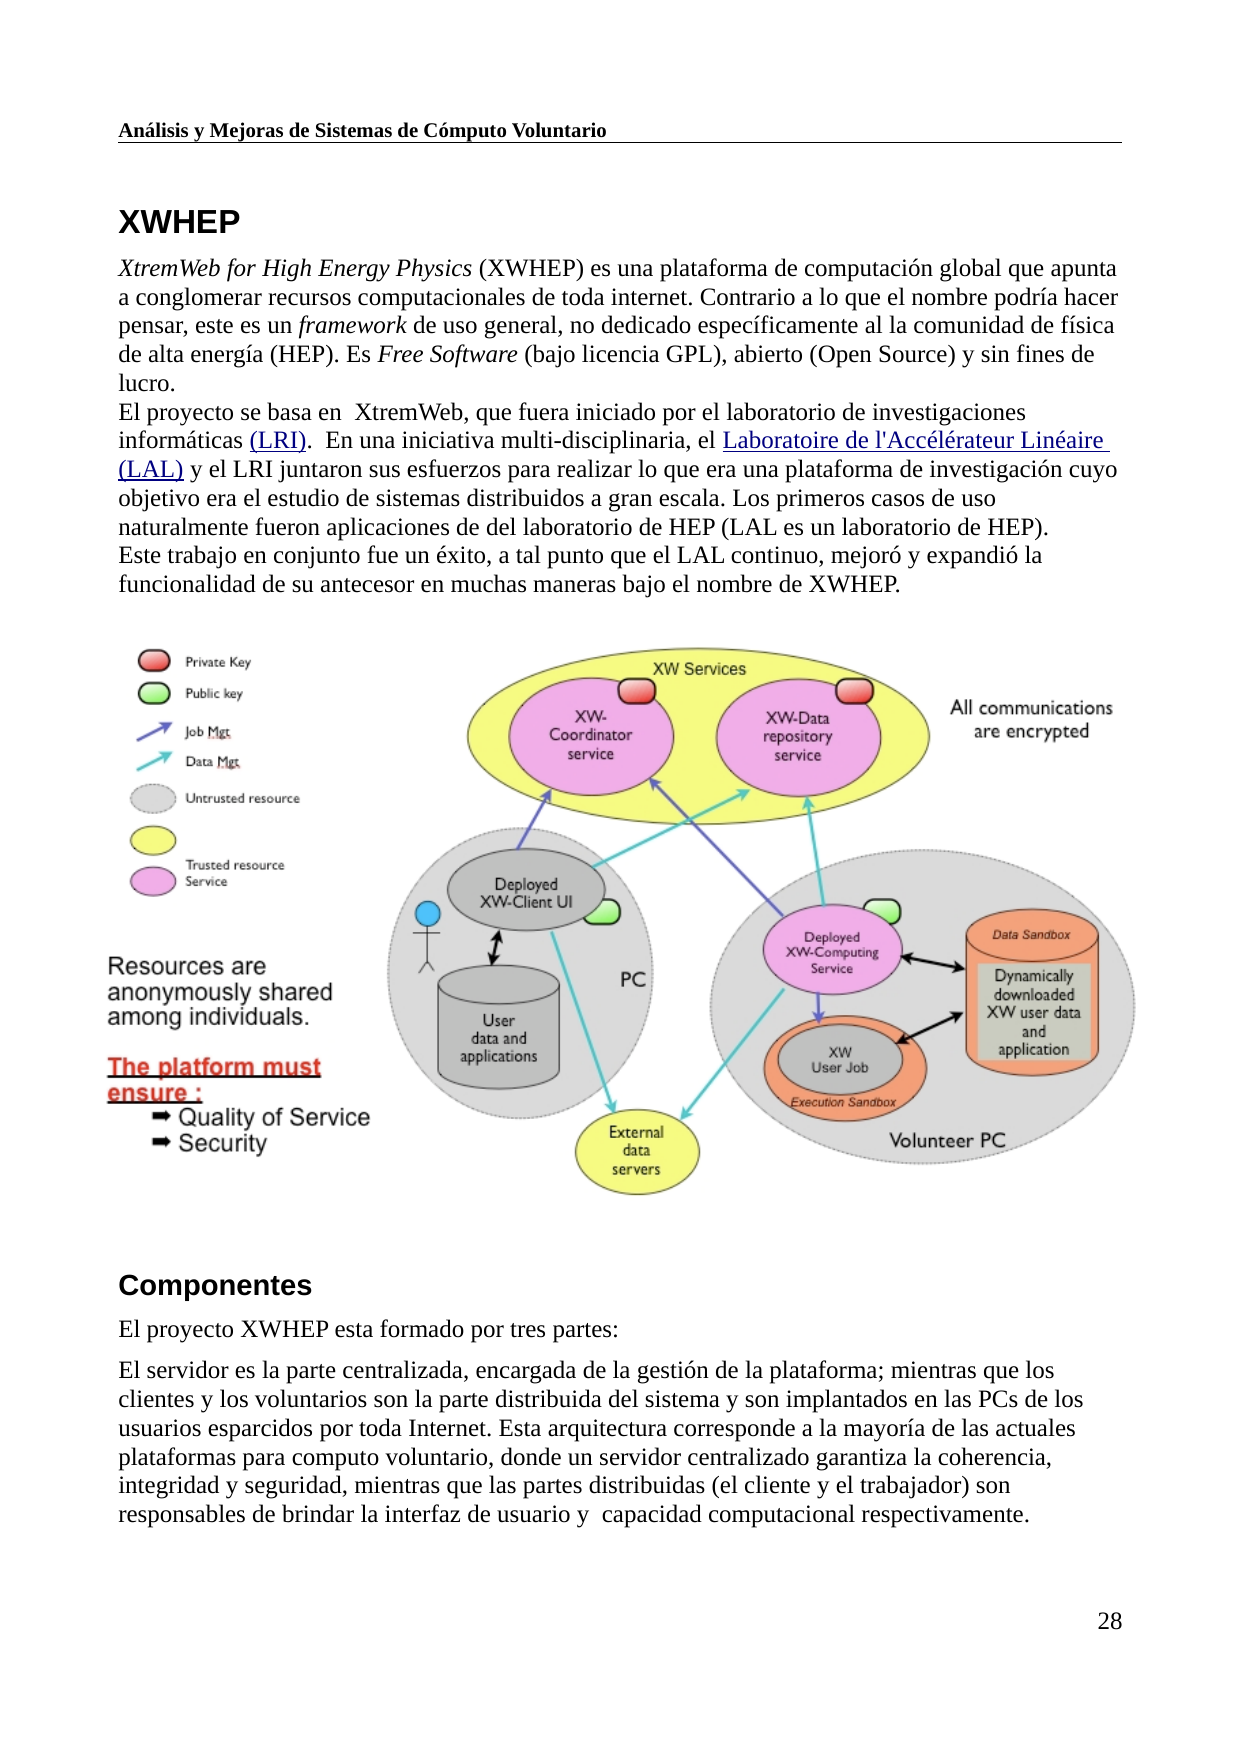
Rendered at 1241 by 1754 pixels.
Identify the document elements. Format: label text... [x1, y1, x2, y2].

text XtremWeb for High Energy Physics (XWHEP) es una plataforma de computación global que apunta a conglomerar recursos computacionales de toda internet. Contrario a lo que el nombre podría hacer pensar, este es un framework de uso general, no dedicado específicamente al la comunidad de física de alta energía (HEP). Es Free Software (bajo licencia GPL), abierto (Open Source) y sin fines de lucro. [118, 253, 1122, 397]
picture [100, 626, 1140, 1202]
subtitle Componentes [118, 1268, 1122, 1302]
text El proyecto XWHEP esta formado por tres partes: [118, 1314, 1122, 1343]
subtitle XWHEP [118, 202, 1122, 241]
text Este trabajo en conjunto fue un éxito, a tal punto que el LAL continuo, mejoró y expandió la funcionalidad de su antecesor en muchas maneras bajo el nombre de XWHEP. [118, 541, 1122, 598]
text El servidor es la parte centralizada, encargada de la gestión de la plataforma; mientras que los clientes y los voluntarios son la parte distribuida del sistema y son implantados en las PCs de los usuarios esparcidos por toda Internet. Esta arquitectura corresponde a la mayoría de las actuales plataformas para computo voluntario, donde un servidor centralizado garantiza la coherencia, integridad y seguridad, mientras que las partes distribuidas (el cliente y el trabajador) son responsables de brindar la interfaz de usuario y capacidad computacional respectivamente. [118, 1355, 1122, 1528]
text El proyecto se basa en XtremWeb, que fuera iniciado por el laboratorio de investigaciones informáticas (LRI). En una iniciativa multi-disciplinaria, el Laboratoire de l'Accélérateur Linéaire (LAL) y el LRI juntaron sus esfuerzos para realizar lo que era una plataforma de investigación cuyo objetivo era el estudio de sistemas distribuidos a gran escala. Los primeros casos de uso naturalmente fueron aplicaciones de del laboratorio de HEP (LAL es un laboratorio de HEP). [118, 397, 1122, 541]
